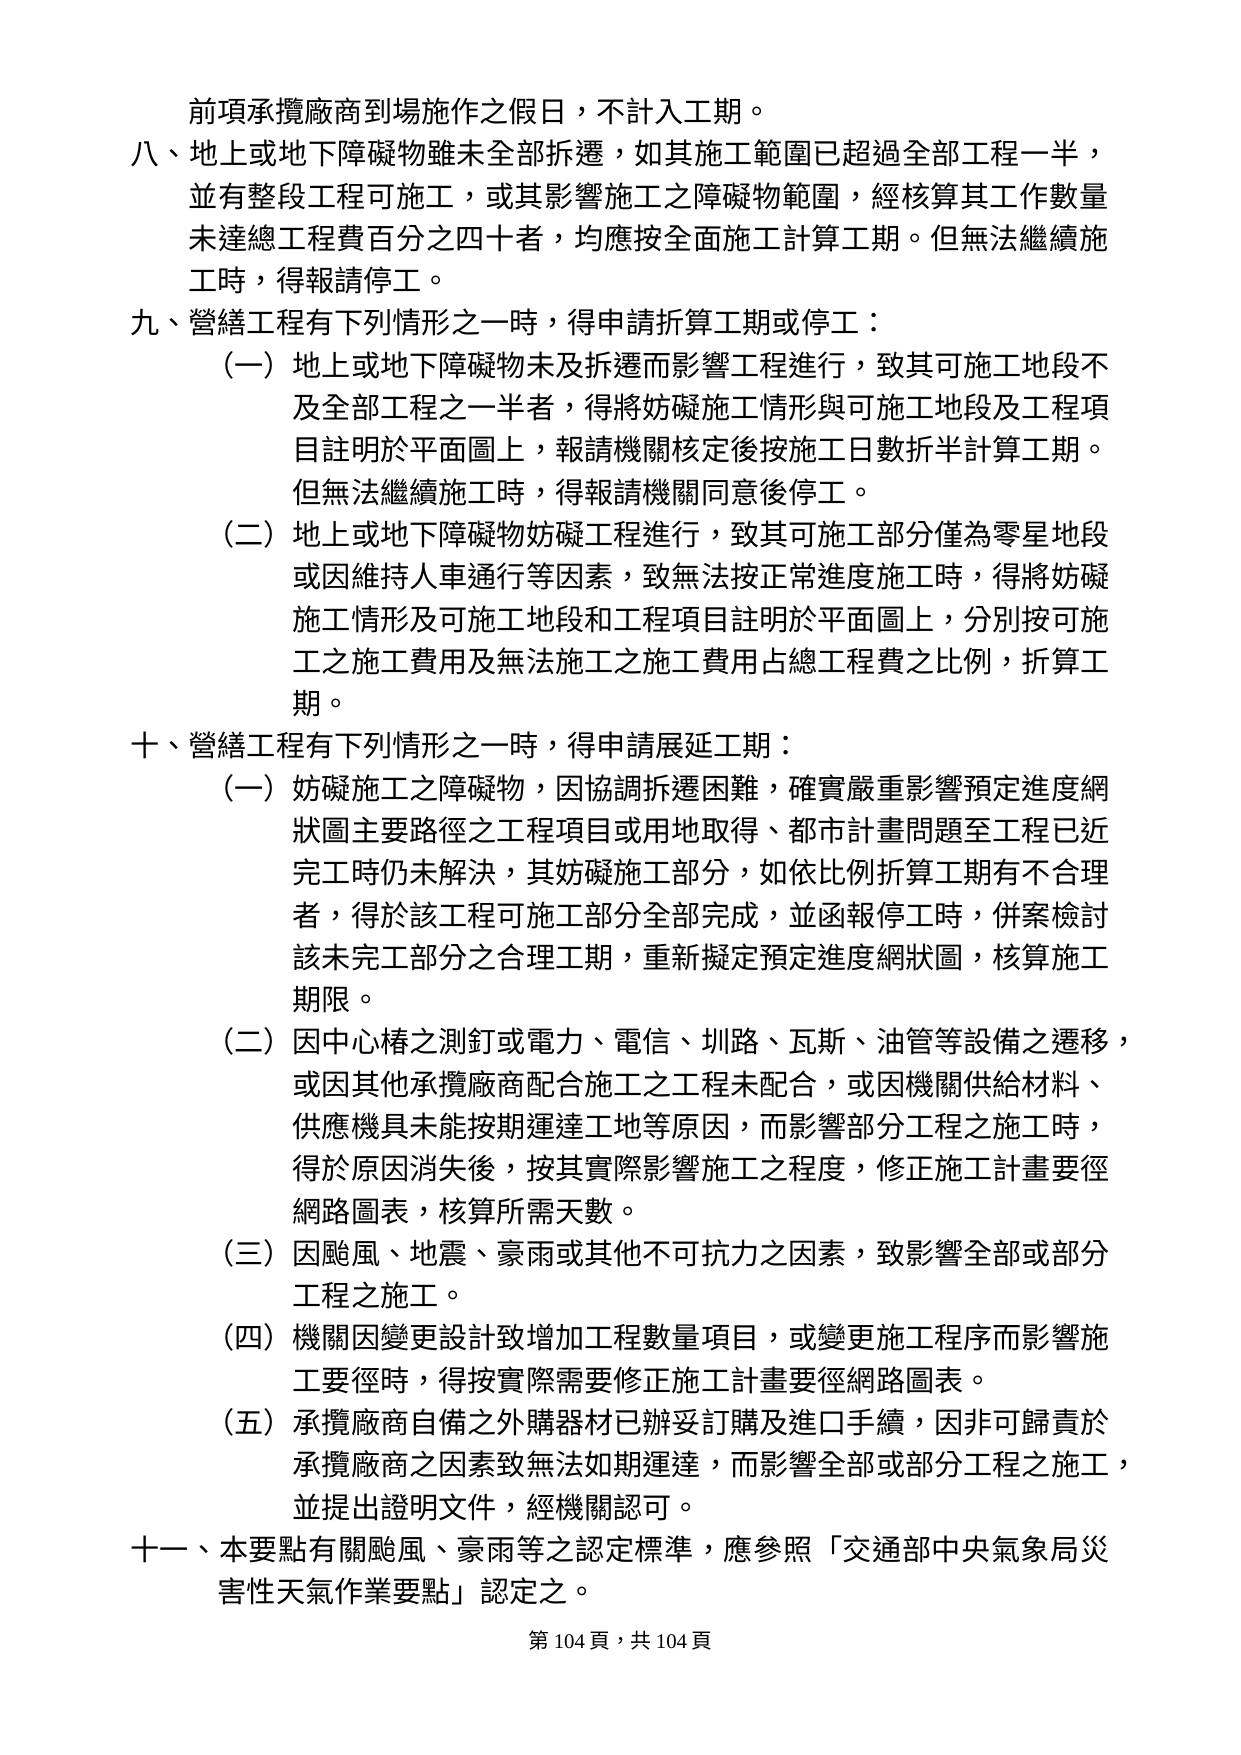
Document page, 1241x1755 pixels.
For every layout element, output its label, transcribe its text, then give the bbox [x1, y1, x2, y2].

text 十、營繕工程有下列情形之一時，得申請展延工期： [130, 723, 1110, 765]
text （二）因中心椿之測釘或電力、電信、圳路、瓦斯、油管等設備之遷移，或因其他承攬廠商配合施工之工程未配合，或因機關供給材料、供應機具未能按期運達工地等原因，而影響部分工程之施工時，得於原因消失後，按其實際影響施工之程度，修正施工計畫要徑網路圖表，核算所需天數。 [205, 1019, 1110, 1231]
text （二）地上或地下障礙物妨礙工程進行，致其可施工部分僅為零星地段或因維持人車通行等因素，致無法按正常進度施工時，得將妨礙施工情形及可施工地段和工程項目註明於平面圖上，分別按可施工之施工費用及無法施工之施工費用占總工程費之比例，折算工期。 [205, 512, 1110, 723]
text 九、營繕工程有下列情形之一時，得申請折算工期或停工： [130, 300, 1110, 342]
text （一）妨礙施工之障礙物，因協調拆遷困難，確實嚴重影響預定進度網狀圖主要路徑之工程項目或用地取得、都市計畫問題至工程已近完工時仍未解決，其妨礙施工部分，如依比例折算工期有不合理者，得於該工程可施工部分全部完成，並函報停工時，併案檢討該未完工部分之合理工期，重新擬定預定進度網狀圖，核算施工期限。 [205, 765, 1110, 1019]
text 前項承攬廠商到場施作之假日，不計入工期。 [188, 89, 1110, 131]
text （四）機關因變更設計致增加工程數量項目，或變更施工程序而影響施工要徑時，得按實際需要修正施工計畫要徑網路圖表。 [205, 1315, 1110, 1400]
text （三）因颱風、地震、豪雨或其他不可抗力之因素，致影響全部或部分工程之施工。 [205, 1231, 1110, 1315]
text （一）地上或地下障礙物未及拆遷而影響工程進行，致其可施工地段不及全部工程之一半者，得將妨礙施工情形與可施工地段及工程項目註明於平面圖上，報請機關核定後按施工日數折半計算工期。但無法繼續施工時，得報請機關同意後停工。 [205, 342, 1110, 512]
text 八、地上或地下障礙物雖未全部拆遷，如其施工範圍已超過全部工程一半，並有整段工程可施工，或其影響施工之障礙物範圍，經核算其工作數量未達總工程費百分之四十者，均應按全面施工計算工期。但無法繼續施工時，得報請停工。 [130, 131, 1110, 300]
text （五）承攬廠商自備之外購器材已辦妥訂購及進口手續，因非可歸責於承攬廠商之因素致無法如期運達，而影響全部或部分工程之施工，並提出證明文件，經機關認可。 [205, 1400, 1110, 1527]
text 十一、本要點有關颱風、豪雨等之認定標準，應參照「交通部中央氣象局災害性天氣作業要點」認定之。 [130, 1527, 1110, 1611]
